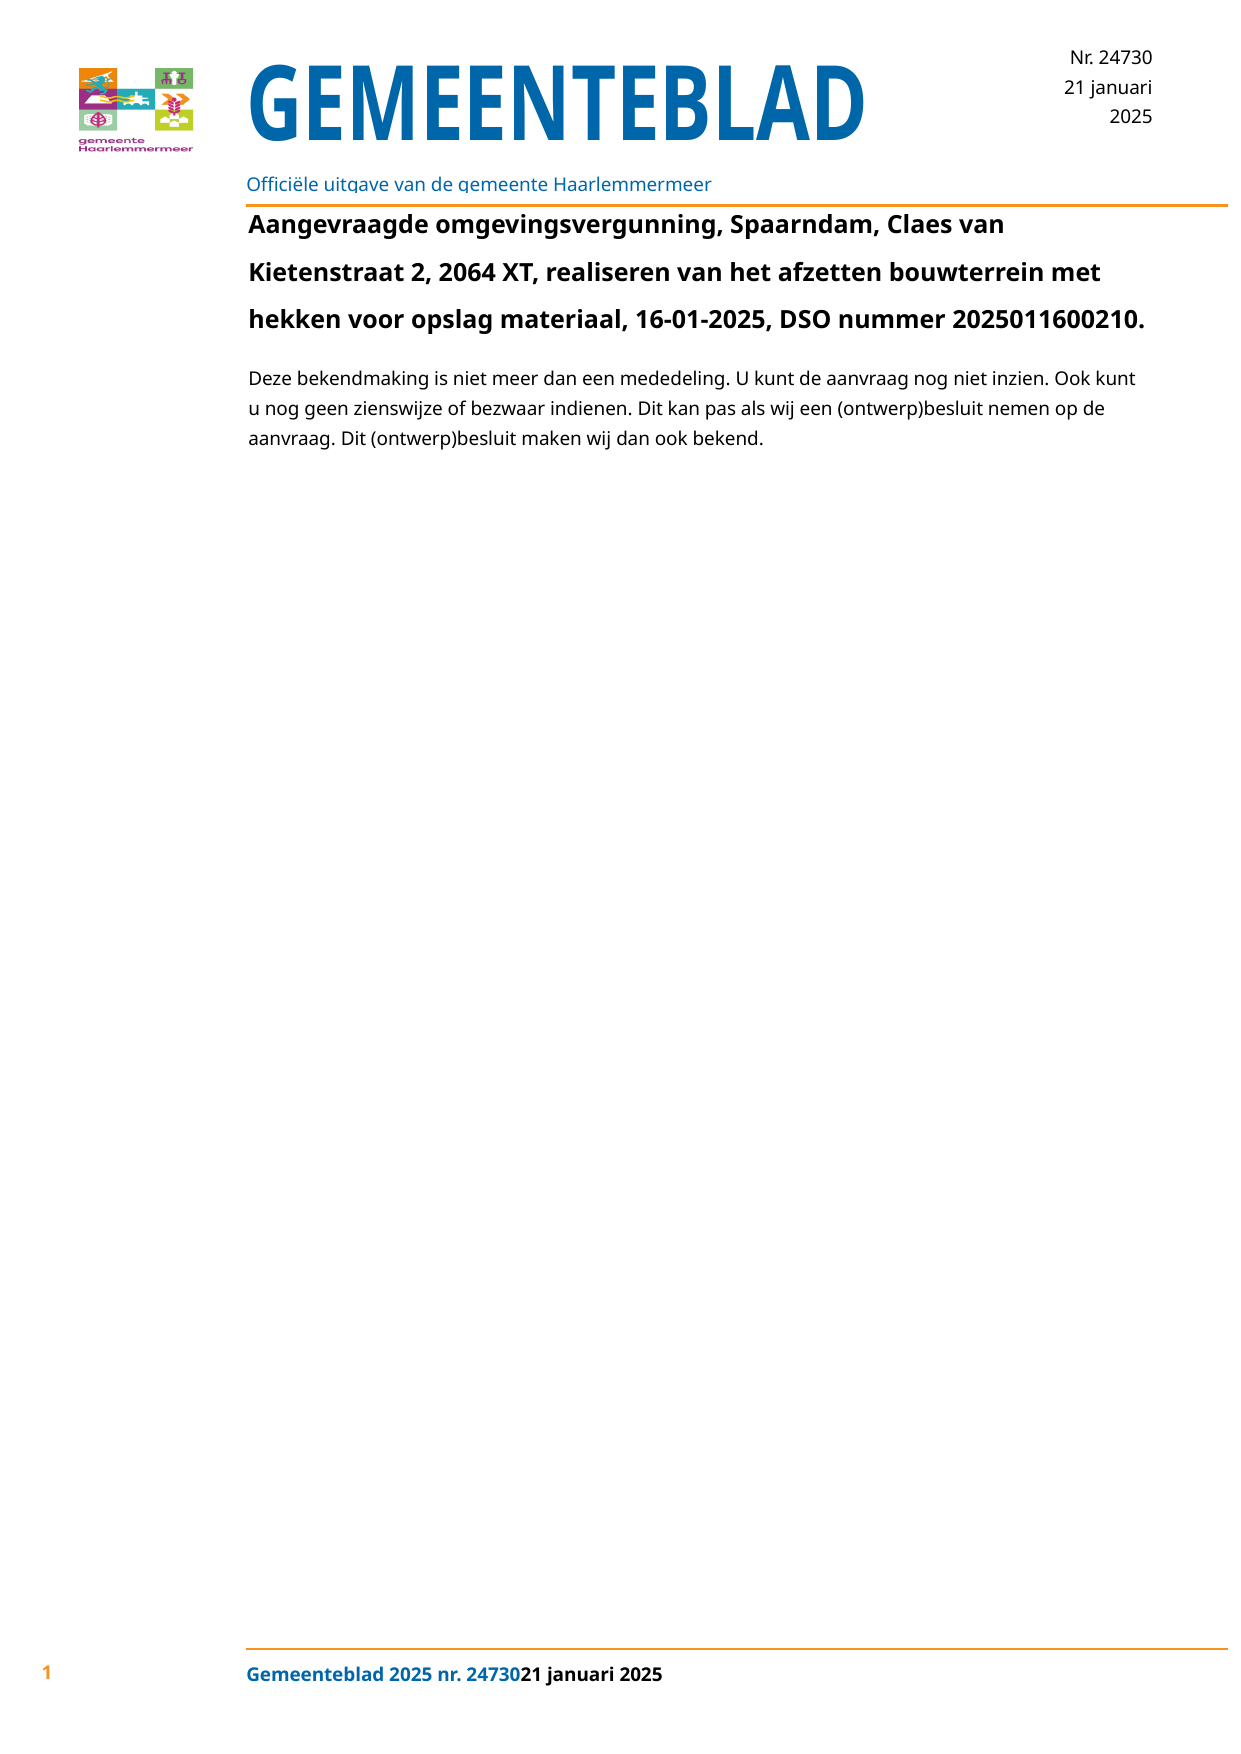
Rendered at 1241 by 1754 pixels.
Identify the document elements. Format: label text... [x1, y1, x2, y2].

text Deze bekendmaking is niet meer dan een mededeling. U kunt de aanvraag nog niet inzien. Ook kunt u nog geen zienswijze of bezwaar indienen. Dit kan pas als wij een (ontwerp)besluit nemen op de aanvraag. Dit (ontwerp)besluit maken wij dan ook bekend. [248, 366, 1152, 450]
text Aangevraagde omgevingsvergunning, Spaarndam, Claes van Kietenstraat 2, 2064 XT, realiseren van het afzetten bouwterrein met hekken voor opslag materiaal, 16-01-2025, DSO nummer 2025011600210. [248, 207, 1152, 336]
picture [41, 47, 231, 172]
